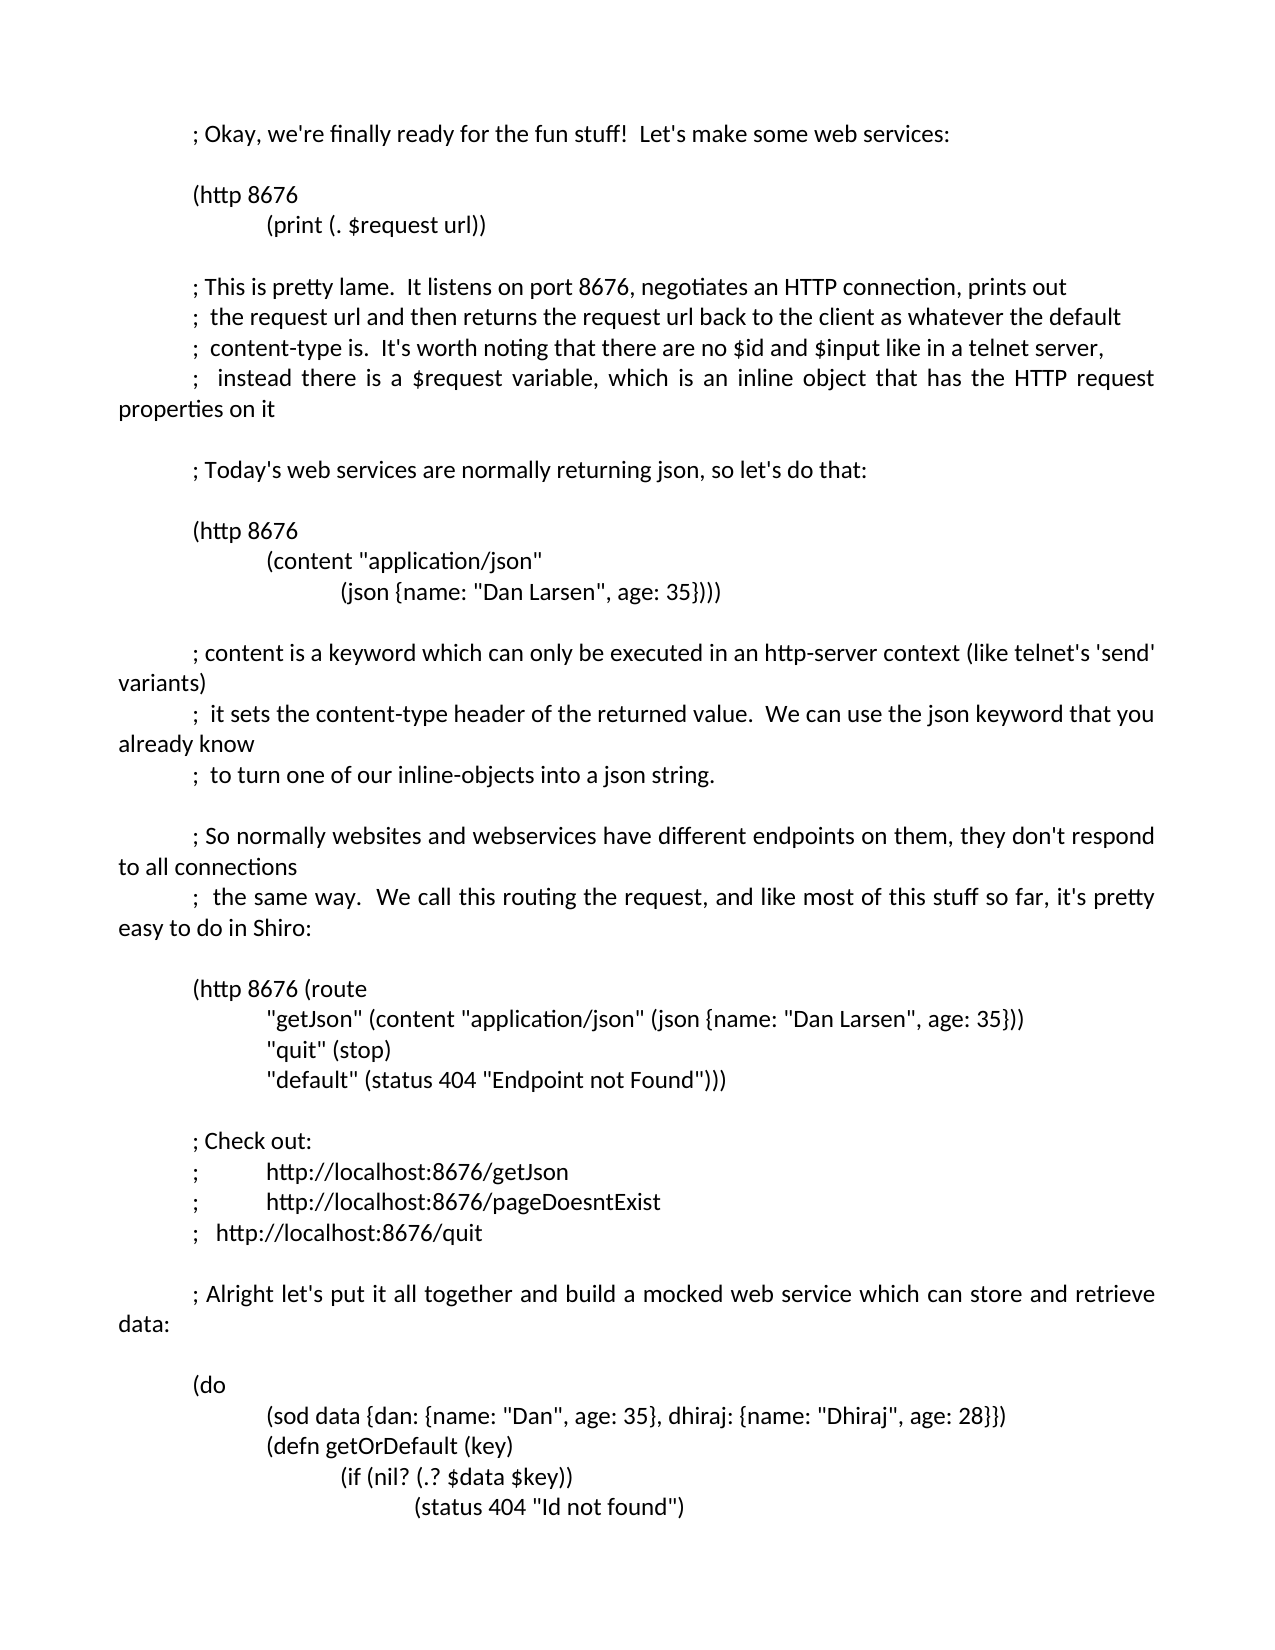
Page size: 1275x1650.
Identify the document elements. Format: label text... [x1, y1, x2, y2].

text (http 8676 (route [118, 973, 1157, 1003]
text ; http://localhost:8676/getJson [118, 1156, 1157, 1186]
text (do [118, 1369, 1157, 1400]
text ; the same way. We call this routing the request, and like most of this stuff so far, it's pretty easy to do in Shiro: [118, 881, 1157, 942]
text "default" (status 404 "Endpoint not Found"))) [118, 1064, 1157, 1095]
text (if (nil? (.? $data $key)) [118, 1461, 1157, 1492]
text (content "application/json" [118, 545, 1157, 576]
text (print (. $request url)) [118, 210, 1157, 240]
text ; it sets the content-type header of the returned value. We can use the json keyword that you already know [118, 698, 1157, 759]
text ; Check out: [118, 1125, 1157, 1156]
text ; Today's web services are normally returning json, so let's do that: [118, 454, 1157, 484]
text ; http://localhost:8676/quit [118, 1217, 1157, 1247]
text ; So normally websites and webservices have different endpoints on them, they don't respond to all connections [118, 820, 1157, 881]
text "getJson" (content "application/json" (json {name: "Dan Larsen", age: 35})) [118, 1003, 1157, 1034]
text (http 8676 [118, 179, 1157, 210]
text "quit" (stop) [118, 1034, 1157, 1064]
text ; Alright let's put it all together and build a mocked web service which can store and retrieve data: [118, 1278, 1157, 1339]
text ; Okay, we're finally ready for the fun stuff! Let's make some web services: [118, 118, 1157, 149]
text ; content is a keyword which can only be executed in an http-server context (like telnet's 'send' variants) [118, 637, 1157, 698]
text (status 404 "Id not found") [118, 1492, 1157, 1522]
text (json {name: "Dan Larsen", age: 35}))) [118, 576, 1157, 606]
text (defn getOrDefault (key) [118, 1431, 1157, 1461]
text (http 8676 [118, 515, 1157, 545]
text ; instead there is a $request variable, which is an inline object that has the HTTP request properties on it [118, 362, 1157, 423]
text ; the request url and then returns the request url back to the client as whatever the default [118, 301, 1157, 332]
text (sod data {dan: {name: "Dan", age: 35}, dhiraj: {name: "Dhiraj", age: 28}}) [118, 1400, 1157, 1431]
text ; to turn one of our inline-objects into a json string. [118, 759, 1157, 789]
text ; content-type is. It's worth noting that there are no $id and $input like in a telnet server, [118, 332, 1157, 362]
text ; This is pretty lame. It listens on port 8676, negotiates an HTTP connection, prints out [118, 271, 1157, 301]
text ; http://localhost:8676/pageDoesntExist [118, 1186, 1157, 1217]
